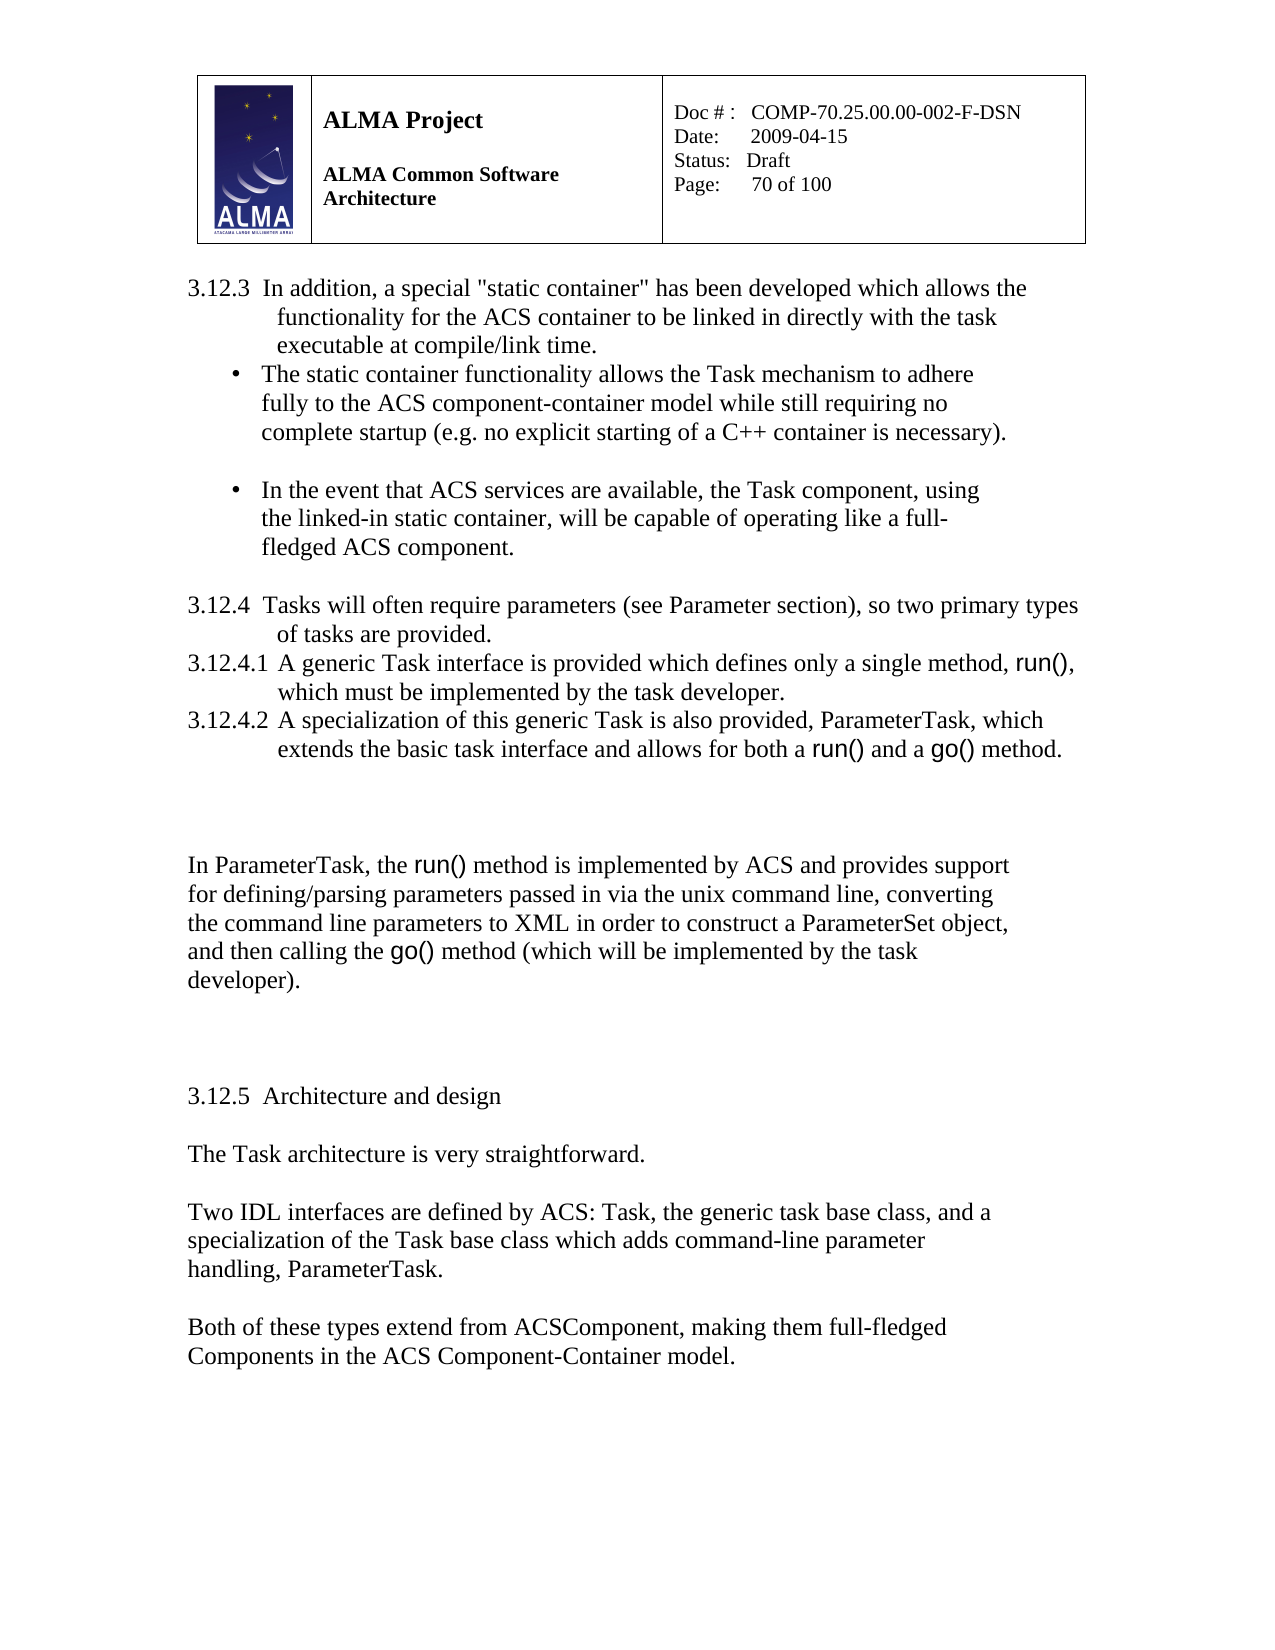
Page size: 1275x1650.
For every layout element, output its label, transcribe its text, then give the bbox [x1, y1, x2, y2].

text The Task architecture is very straightforward. [187, 1139, 1012, 1168]
subtitle A generic Task interface is provided which defines only a single method, run(), which must be implemented by the task developer. [187, 648, 1087, 705]
picture [214, 85, 293, 235]
subtitle A specialization of this generic Task is also provided, ParameterTask, which extends the basic task interface and allows for both a run() and a go() method. [187, 705, 1087, 763]
list In the event that ACS services are available, the Task component, using the linked-in static container, will be capable of operating like a full-fledged ACS component. [232, 475, 1012, 561]
subtitle Tasks will often require parameters (see Parameter section), so two primary types of tasks are provided. [187, 590, 1087, 648]
text In ParameterTask, the run() method is implemented by ACS and provides support for defining/parsing parameters passed in via the unix command line, converting the command line parameters to XML in order to construct a ParameterSet object, and then calling the go() method (which will be implemented by the task developer). [187, 850, 1012, 994]
subtitle In addition, a special "static container" has been developed which allows the functionality for the ACS container to be linked in directly with the task executable at compile/link time. [187, 273, 1087, 359]
text Two IDL interfaces are defined by ACS: Task, the generic task base class, and a specialization of the Task base class which adds command-line parameter handling, ParameterTask. [187, 1197, 1012, 1283]
text Both of these types extend from ACSComponent, making them full-fledged Components in the ACS Component-Container model. [187, 1312, 1012, 1370]
subtitle Architecture and design [187, 1081, 1087, 1110]
list The static container functionality allows the Task mechanism to adhere fully to the ACS component-container model while still requiring no complete startup (e.g. no explicit starting of a C++ container is necessary). [232, 359, 1012, 446]
